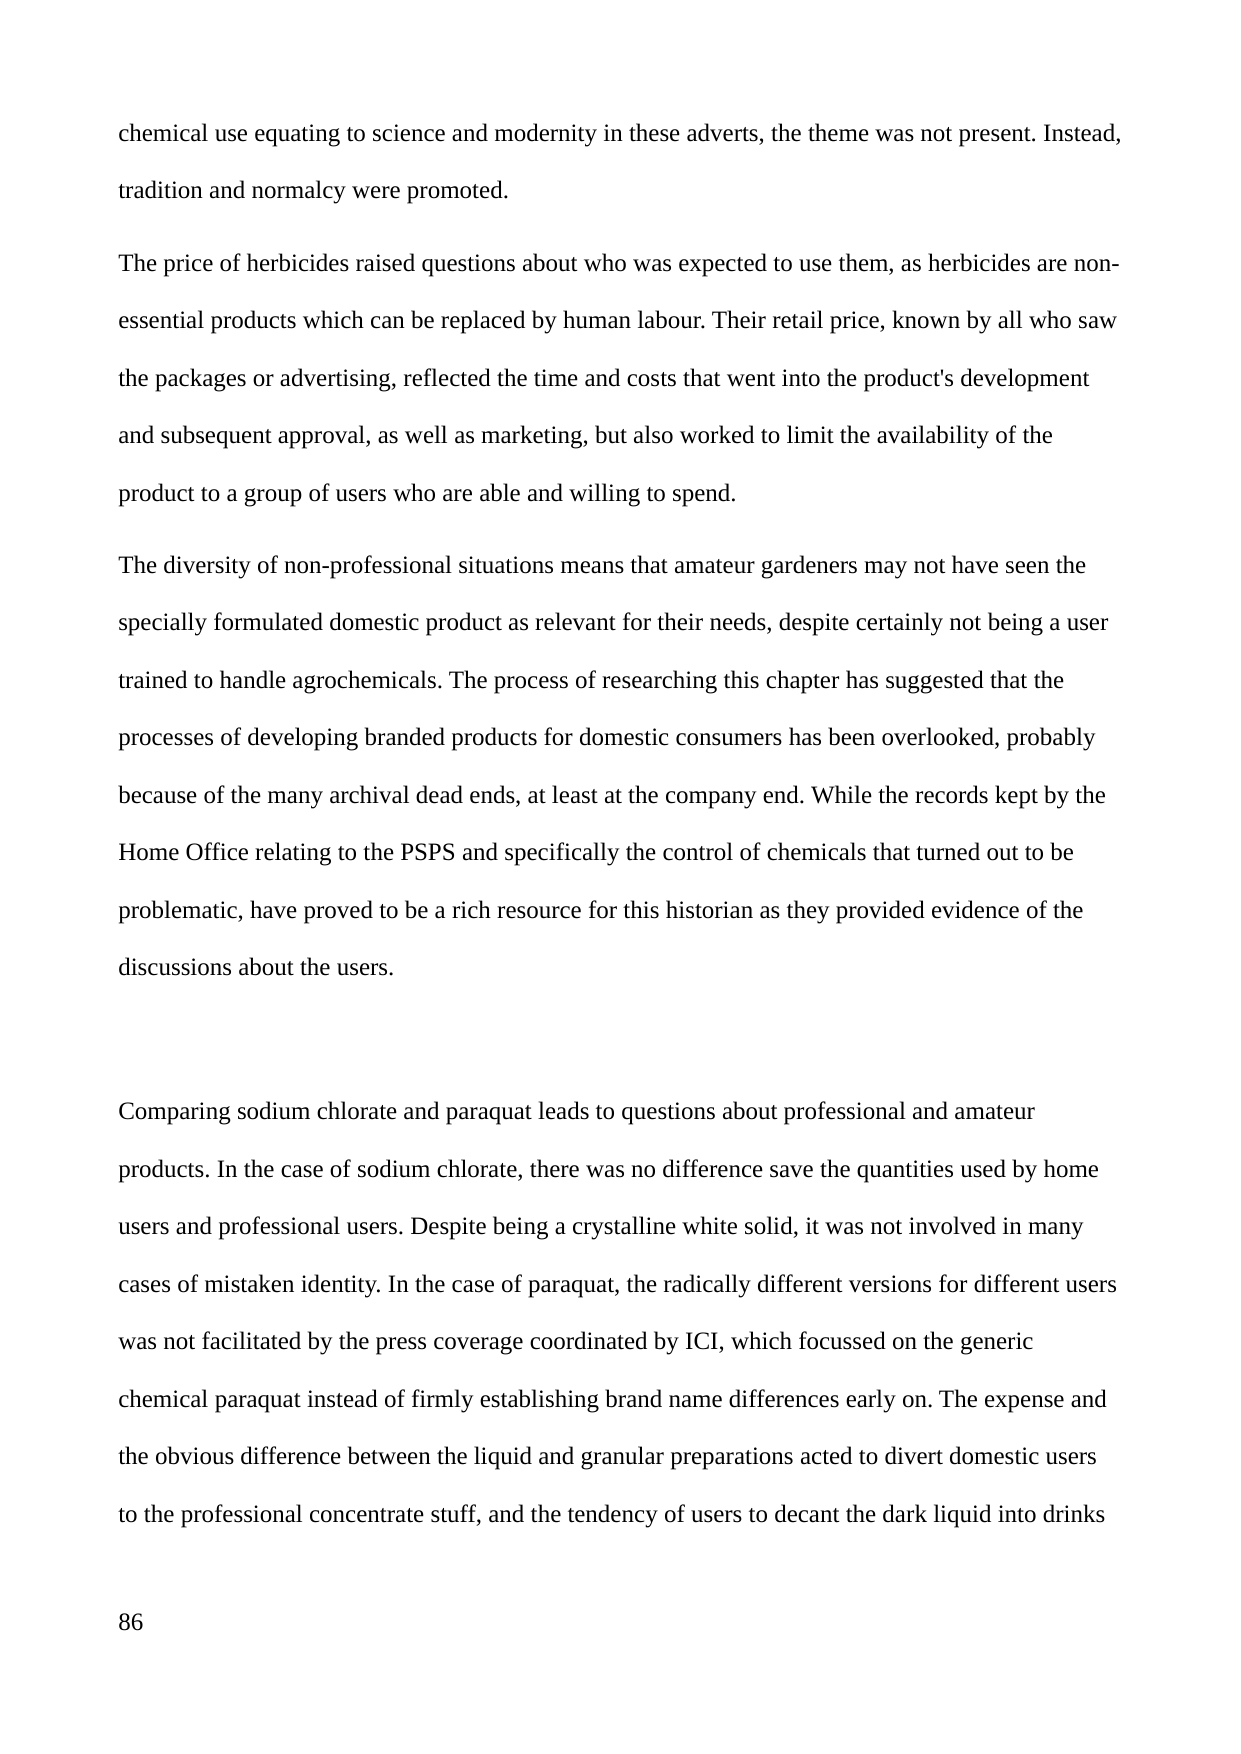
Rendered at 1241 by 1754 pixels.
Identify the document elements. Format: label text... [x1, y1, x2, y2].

text Comparing sodium chlorate and paraquat leads to questions about professional and amateur products. In the case of sodium chlorate, there was no difference save the quantities used by home users and professional users. Despite being a crystalline white solid, it was not involved in many cases of mistaken identity. In the case of paraquat, the radically different versions for different users was not facilitated by the press coverage coordinated by ICI, which focussed on the generic chemical paraquat instead of firmly establishing brand name differences early on. The expense and the obvious difference between the liquid and granular preparations acted to divert domestic users to the professional concentrate stuff, and the tendency of users to decant the dark liquid into drinks [118, 1096, 1122, 1528]
text chemical use equating to science and modernity in these adverts, the theme was not present. Instead, tradition and normalcy were promoted. [118, 118, 1122, 204]
text The price of herbicides raised questions about who was expected to use them, as herbicides are non-essential products which can be replaced by human labour. Their retail price, known by all who saw the packages or advertising, reflected the time and costs that went into the product's development and subsequent approval, as well as marketing, but also worked to limit the availability of the product to a group of users who are able and willing to spend. [118, 248, 1122, 506]
text The diversity of non-professional situations means that amateur gardeners may not have seen the specially formulated domestic product as relevant for their needs, despite certainly not being a user trained to handle agrochemicals. The process of researching this chapter has suggested that the processes of developing branded products for domestic consumers has been overlooked, probably because of the many archival dead ends, at least at the company end. While the records kept by the Home Office relating to the PSPS and specifically the control of chemicals that turned out to be problematic, have proved to be a rich resource for this historian as they provided evidence of the discussions about the users. [118, 550, 1122, 981]
